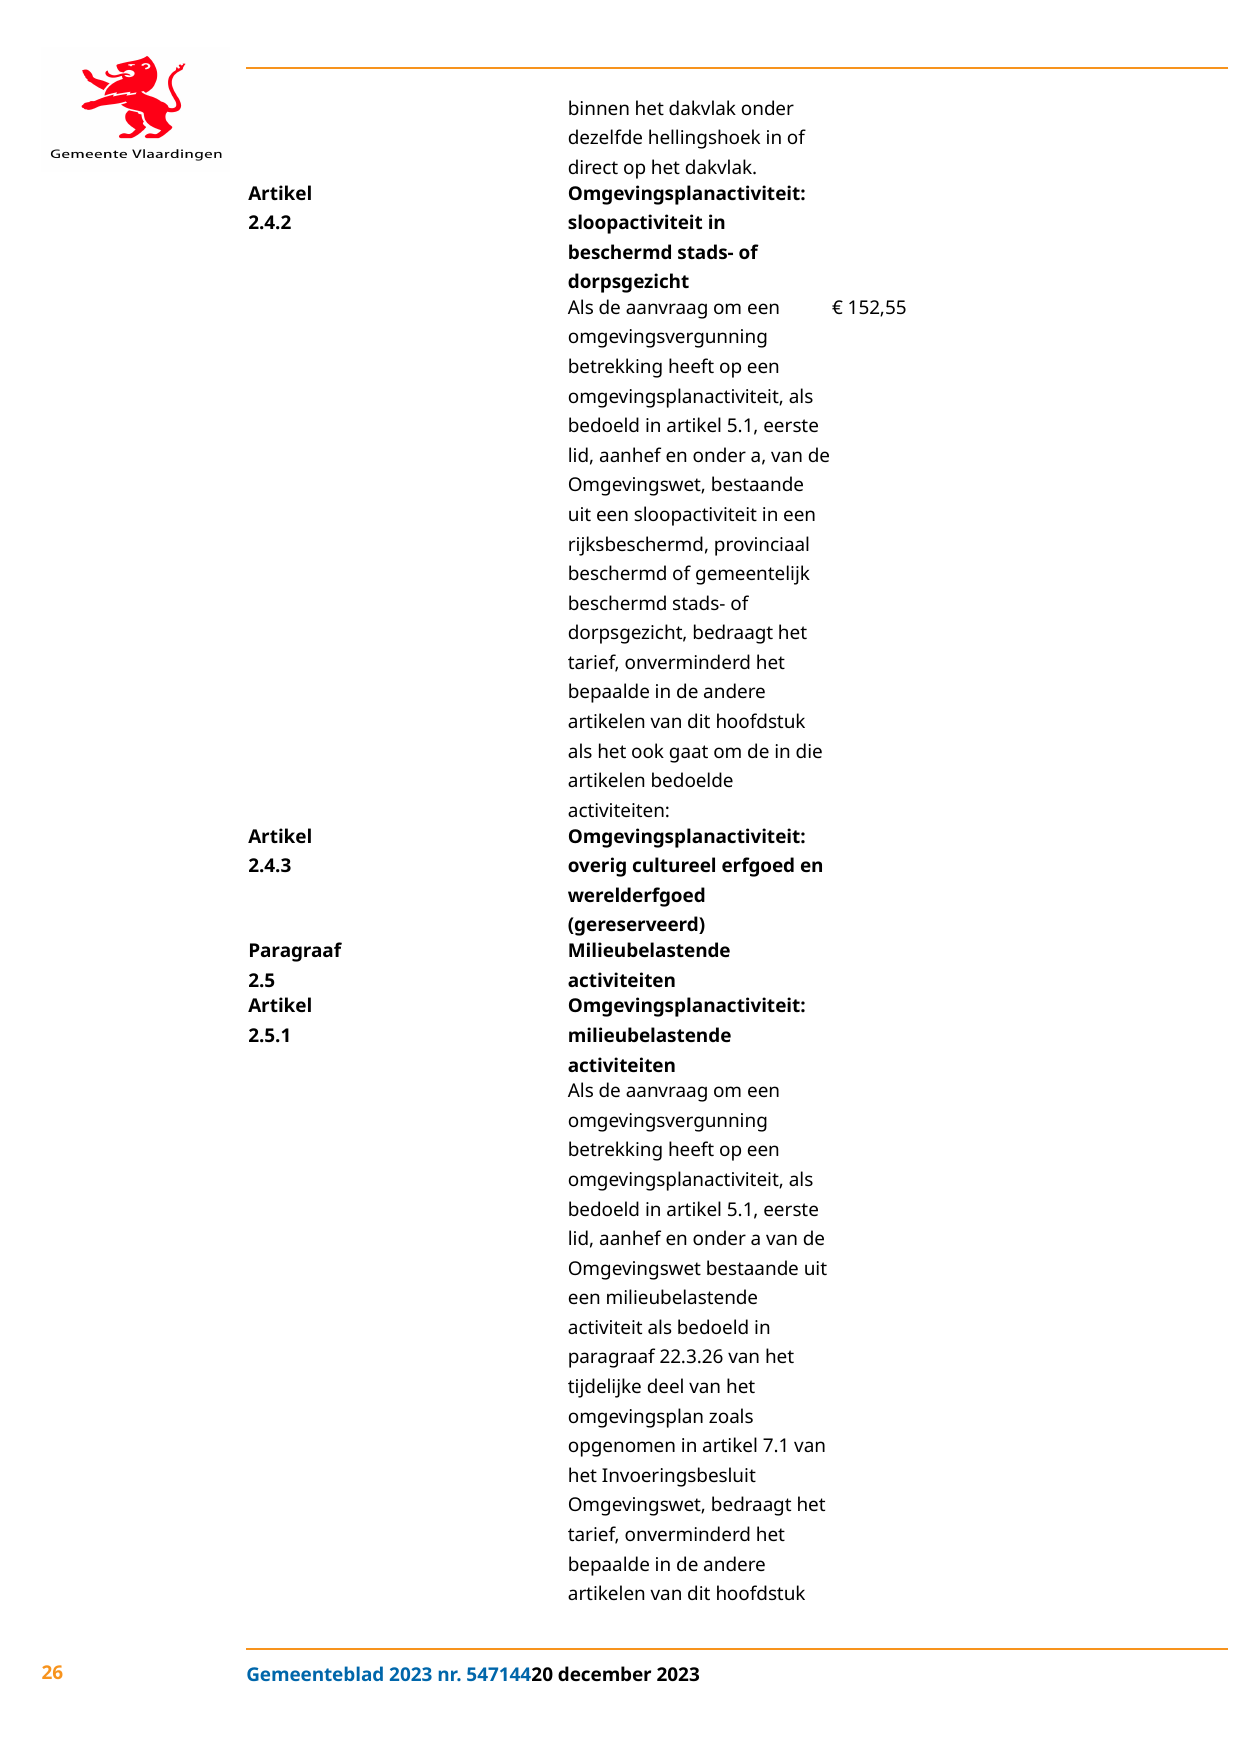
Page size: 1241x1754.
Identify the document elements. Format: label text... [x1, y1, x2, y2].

table_cell [461, 180, 568, 294]
table_cell [1045, 294, 1152, 823]
table_cell Artikel 2.5.1 [248, 993, 354, 1077]
table_cell [1045, 95, 1152, 180]
table_cell Omgevingsplanactiviteit: milieubelastende activiteiten [568, 993, 832, 1077]
table_cell [355, 180, 461, 294]
table_cell [355, 823, 461, 937]
table_cell [461, 1078, 568, 1606]
table_cell [355, 937, 461, 993]
table_cell [1045, 993, 1152, 1077]
table_cell [1045, 1078, 1152, 1606]
table_cell [355, 993, 461, 1077]
table_cell [832, 1078, 938, 1606]
table_cell [939, 937, 1045, 993]
table_cell [939, 180, 1045, 294]
table_cell [1045, 823, 1152, 937]
table_cell [461, 823, 568, 937]
table_cell [461, 993, 568, 1077]
picture [41, 47, 231, 172]
table_cell [832, 993, 938, 1077]
table_cell Als de aanvraag om een omgevingsvergunning betrekking heeft op een omgevingsplanactiviteit, als bedoeld in artikel 5.1, eerste lid, aanhef en onder a, van de Omgevingswet, bestaande uit een sloopactiviteit in een rijksbeschermd, provinciaal beschermd of gemeentelijk beschermd stads- of dorpsgezicht, bedraagt het tarief, onverminderd het bepaalde in de andere artikelen van dit hoofdstuk als het ook gaat om de in die artikelen bedoelde activiteiten: [568, 294, 832, 823]
table_cell Omgevingsplanactiviteit: overig cultureel erfgoed en werelderfgoed (gereserveerd) [568, 823, 832, 937]
table_cell Artikel 2.4.2 [248, 180, 354, 294]
table_cell [939, 1078, 1045, 1606]
table_cell [832, 95, 938, 180]
table_cell [939, 823, 1045, 937]
table_cell Artikel 2.4.3 [248, 823, 354, 937]
table_cell [355, 95, 461, 180]
table_cell Milieubelastende activiteiten [568, 937, 832, 993]
table_cell [355, 1078, 461, 1606]
table_cell [939, 95, 1045, 180]
table_cell [248, 95, 354, 180]
table_cell [1045, 180, 1152, 294]
table_cell [461, 937, 568, 993]
table_cell [939, 993, 1045, 1077]
table_cell Omgevingsplanactiviteit: sloopactiviteit in beschermd stads- of dorpsgezicht [568, 180, 832, 294]
table_cell Als de aanvraag om een omgevingsvergunning betrekking heeft op een omgevingsplanactiviteit, als bedoeld in artikel 5.1, eerste lid, aanhef en onder a van de Omgevingswet bestaande uit een milieubelastende activiteit als bedoeld in paragraaf 22.3.26 van het tijdelijke deel van het omgevingsplan zoals opgenomen in artikel 7.1 van het Invoeringsbesluit Omgevingswet, bedraagt het tarief, onverminderd het bepaalde in de andere artikelen van dit hoofdstuk [568, 1078, 832, 1606]
table_cell [248, 1078, 354, 1606]
table_cell [1045, 937, 1152, 993]
table_cell [355, 294, 461, 823]
table_cell [832, 823, 938, 937]
table_cell Paragraaf 2.5 [248, 937, 354, 993]
table_cell [248, 294, 354, 823]
table_cell [832, 937, 938, 993]
table_cell binnen het dakvlak onder dezelfde hellingshoek in of direct op het dakvlak. [568, 95, 832, 180]
table_cell [461, 95, 568, 180]
table_cell [461, 294, 568, 823]
table_cell [939, 294, 1045, 823]
table_cell [832, 180, 938, 294]
table_cell € 152,55 [832, 294, 938, 823]
